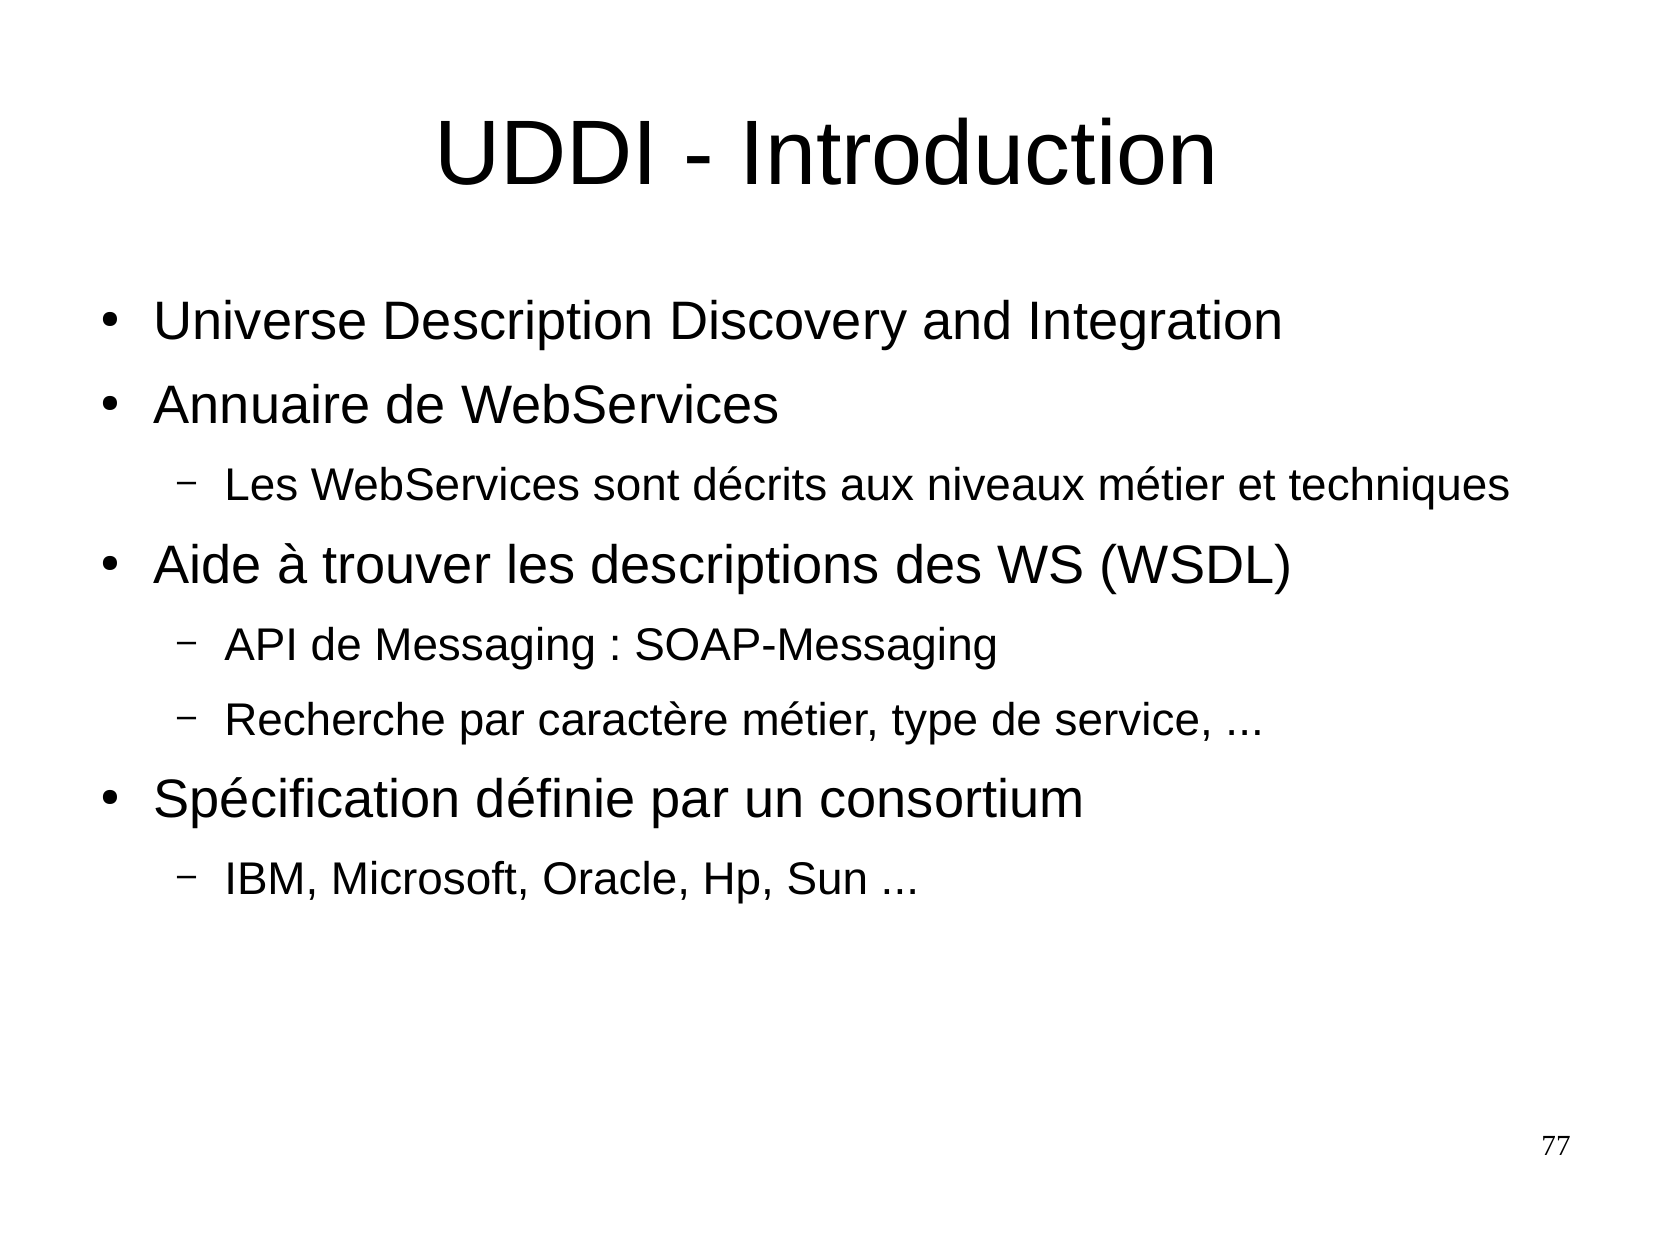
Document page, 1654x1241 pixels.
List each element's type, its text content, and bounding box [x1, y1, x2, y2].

title UDDI - Introduction [82, 56, 1571, 250]
list Universe Description Discovery and Integration Annuaire de WebServices Les WebServices sont décrits aux niveaux métier et techniques Aide à trouver les descriptions des WS (WSDL) API de Messaging : SOAP-Messaging Recherche par caractère métier, type de service, ... Spécification définie par un consortium IBM, Microsoft, Oracle, Hp, Sun ... [82, 290, 1571, 1094]
